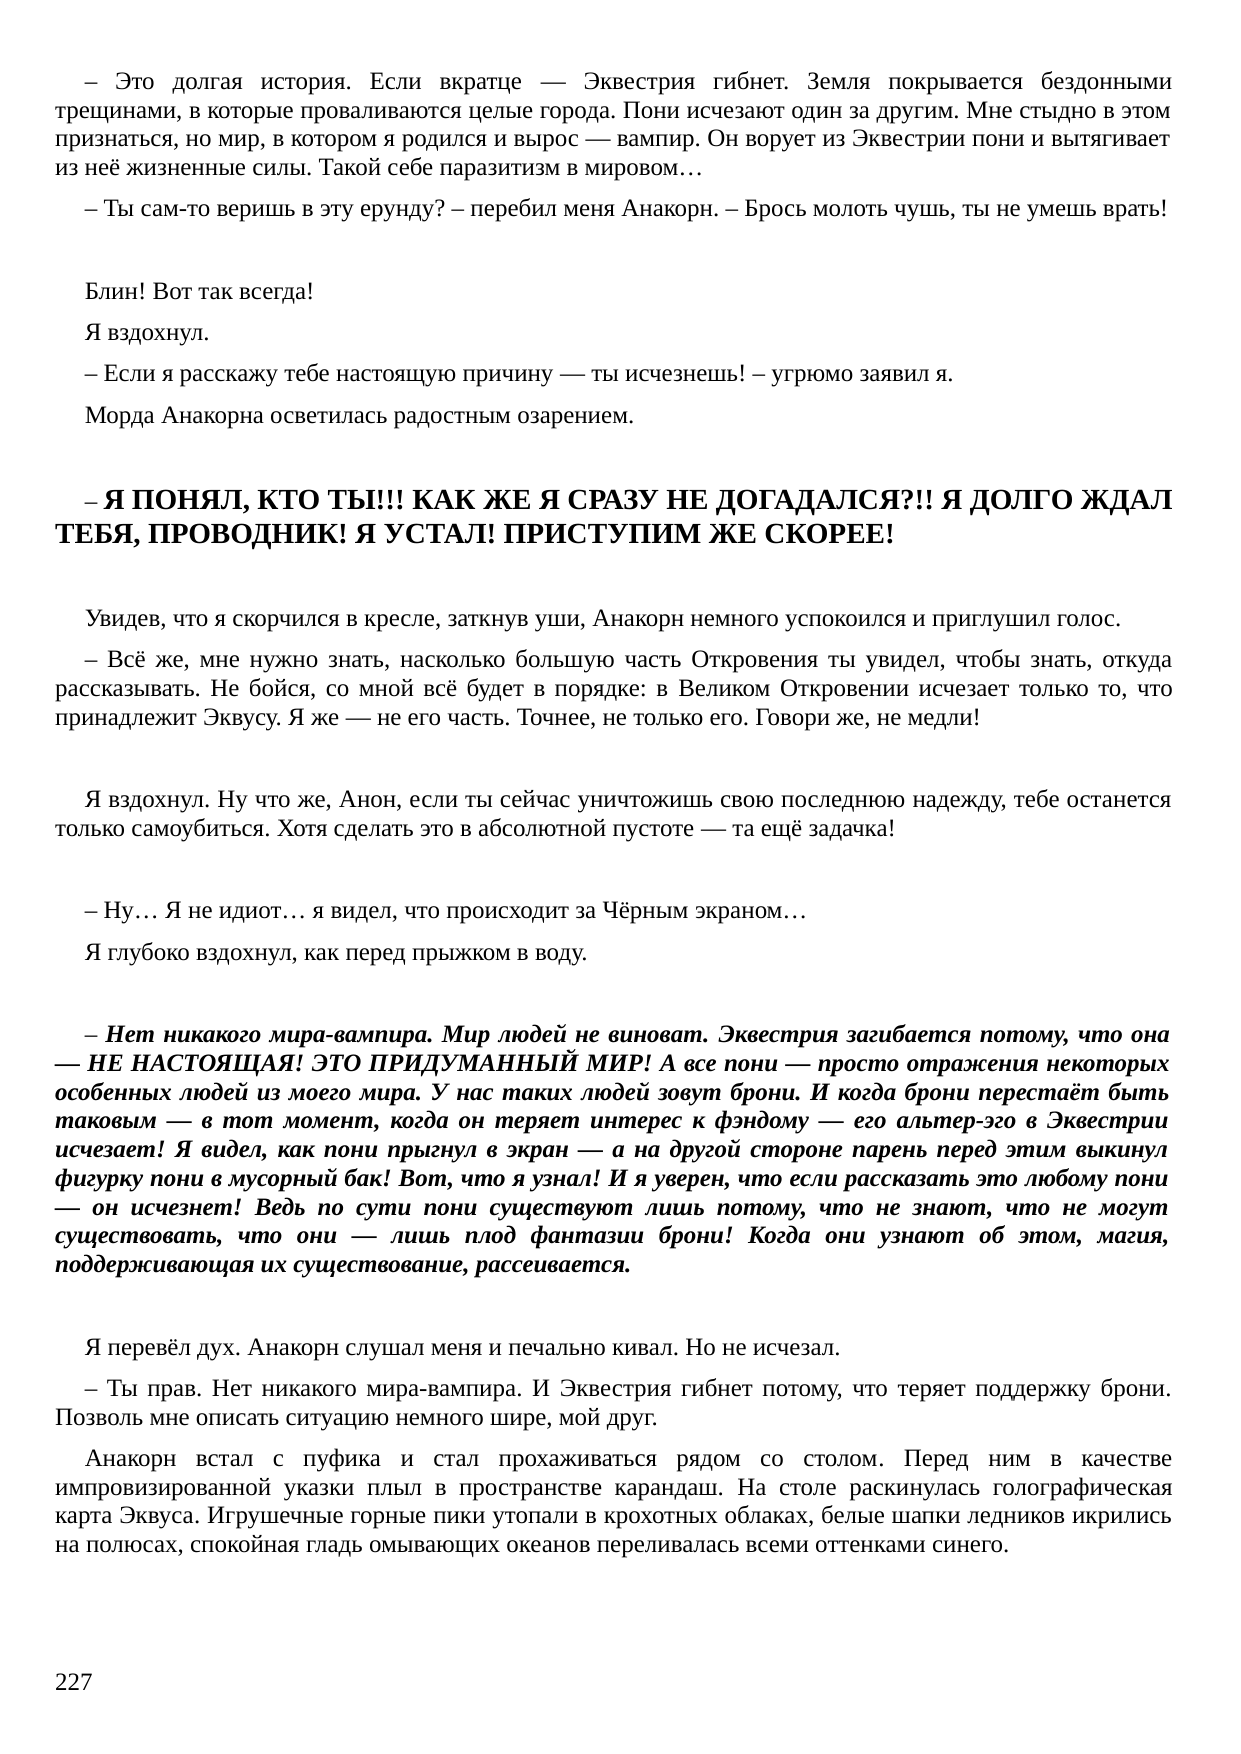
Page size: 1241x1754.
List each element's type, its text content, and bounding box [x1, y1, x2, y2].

text Я перевёл дух. Анакорн слушал меня и печально кивал. Но не исчезал. [55, 1332, 1173, 1361]
text – Ты прав. Нет никакого мира-вампира. И Эквестрия гибнет потому, что теряет поддержку брони. Позволь мне описать ситуацию немного шире, мой друг. [55, 1373, 1173, 1431]
text Блин! Вот так всегда! [55, 276, 1173, 305]
text – Нет никакого мира-вампира. Мир людей не виноват. Эквестрия загибается потому, что она — НЕ НАСТОЯЩАЯ! ЭТО ПРИДУМАННЫЙ МИР! А все пони — просто отражения некоторых особенных людей из моего мира. У нас таких людей зовут брони. И когда брони перестаёт быть таковым — в тот момент, когда он теряет интерес к фэндому — его альтер-эго в Эквестрии исчезает! Я видел, как пони прыгнул в экран — а на другой стороне парень перед этим выкинул фигурку пони в мусорный бак! Вот, что я узнал! И я уверен, что если рассказать это любому пони — он исчезнет! Ведь по сути пони существуют лишь потому, что не знают, что не могут существовать, что они — лишь плод фантазии брони! Когда они узнают об этом, магия, поддерживающая их существование, рассеивается. [55, 1019, 1173, 1278]
text Морда Анакорна осветилась радостным озарением. [55, 400, 1173, 428]
text Я вздохнул. [55, 317, 1173, 346]
text Я глубоко вздохнул, как перед прыжком в воду. [55, 937, 1173, 966]
text – Ты сам-то веришь в эту ерунду? – перебил меня Анакорн. – Брось молоть чушь, ты не умешь врать! [55, 193, 1173, 222]
text Я вздохнул. Ну что же, Анон, если ты сейчас уничтожишь свою последнюю надежду, тебе останется только самоубиться. Хотя сделать это в абсолютной пустоте — та ещё задачка! [55, 784, 1173, 842]
text – Если я расскажу тебе настоящую причину — ты исчезнешь! – угрюмо заявил я. [55, 358, 1173, 387]
text Анакорн встал с пуфика и стал прохаживаться рядом со столом. Перед ним в качестве импровизированной указки плыл в пространстве карандаш. На столе раскинулась голографическая карта Эквуса. Игрушечные горные пики утопали в крохотных облаках, белые шапки ледников икрились на полюсах, спокойная гладь омывающих океанов переливалась всеми оттенками синего. [55, 1443, 1173, 1558]
text – Всё же, мне нужно знать, насколько большую часть Откровения ты увидел, чтобы знать, откуда рассказывать. Не бойся, со мной всё будет в порядке: в Великом Откровении исчезает только то, что принадлежит Эквусу. Я же — не его часть. Точнее, не только его. Говори же, не медли! [55, 644, 1173, 731]
text – Это долгая история. Если вкратце — Эквестрия гибнет. Земля покрывается бездонными трещинами, в которые проваливаются целые города. Пони исчезают один за другим. Мне стыдно в этом признаться, но мир, в котором я родился и вырос — вампир. Он ворует из Эквестрии пони и вытягивает из неё жизненные силы. Такой себе паразитизм в мировом… [55, 66, 1173, 181]
text Увидев, что я скорчился в кресле, заткнув уши, Анакорн немного успокоился и приглушил голос. [55, 603, 1173, 632]
text – Ну… Я не идиот… я видел, что происходит за Чёрным экраном… [55, 896, 1173, 924]
text – Я ПОНЯЛ, КТО ТЫ!!! КАК ЖЕ Я СРАЗУ НЕ ДОГАДАЛСЯ?!! Я ДОЛГО ЖДАЛ ТЕБЯ, ПРОВОДНИК! Я УСТАЛ! ПРИСТУПИМ ЖЕ СКОРЕЕ! [55, 482, 1173, 549]
